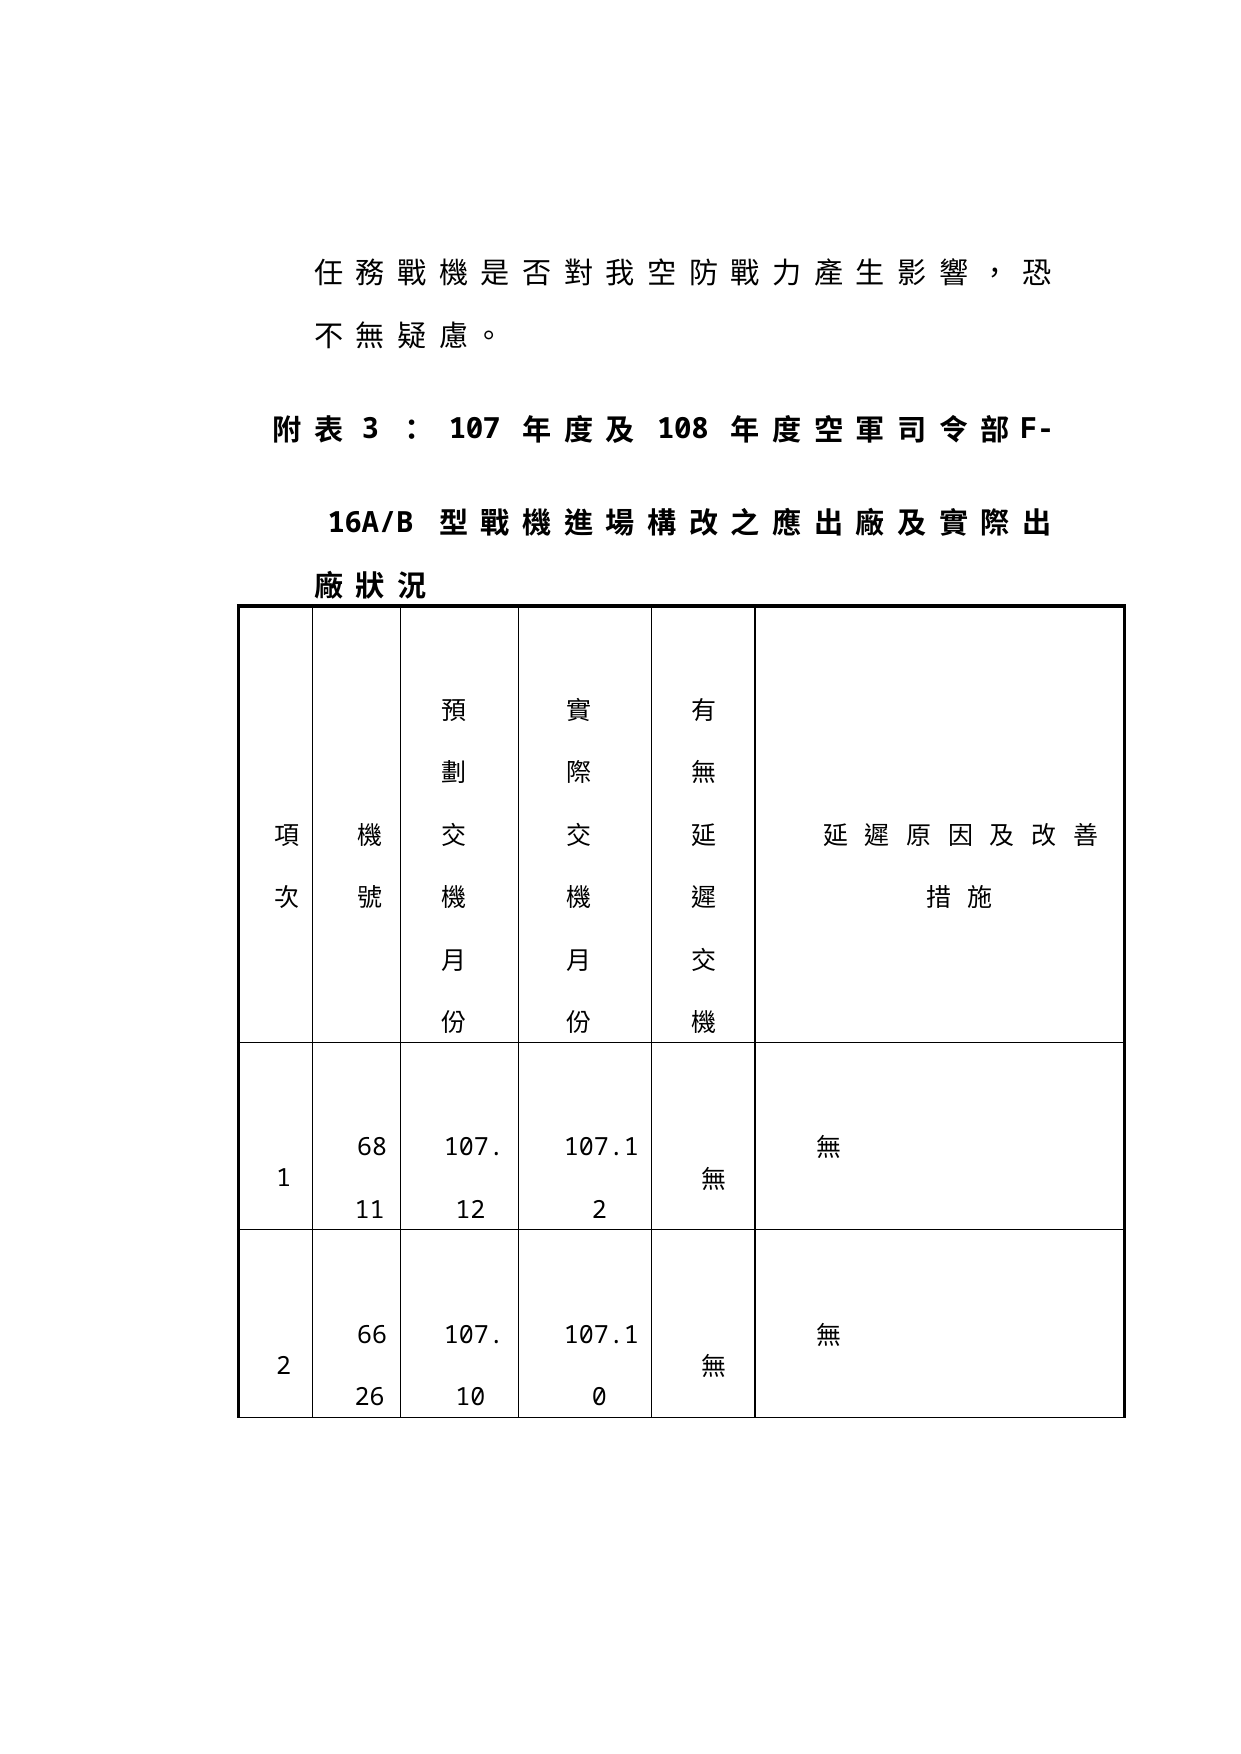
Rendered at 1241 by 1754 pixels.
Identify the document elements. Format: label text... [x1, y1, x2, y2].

table_cell 無 [652, 1043, 754, 1229]
table_cell 6811 [313, 1043, 400, 1229]
table_cell 無 [756, 1230, 1123, 1417]
table_cell 1 [240, 1043, 312, 1229]
table_cell 2 [240, 1230, 312, 1417]
table_header 延遲原因及改善措施 [756, 608, 1123, 1042]
table_cell 107.10 [519, 1230, 651, 1417]
table_header 實際交機 月份 [519, 608, 651, 1042]
table_header 有無延遲交機 [652, 608, 754, 1042]
table_cell 107.12 [519, 1043, 651, 1229]
table_header 項次 [240, 608, 312, 1042]
table_header 機號 [313, 608, 400, 1042]
table_cell 107.10 [401, 1230, 518, 1417]
table_cell 6626 [313, 1230, 400, 1417]
text 附表3：107年度及108年度空軍司令部F-16A/B型戰機進場構改之應出廠及實際出廠狀況 [227, 354, 1058, 604]
table_header 預劃交機 月份 [401, 608, 518, 1042]
text 任務戰機是否對我空防戰力產生影響，恐不無疑慮。 [271, 229, 1058, 354]
table_cell 無 [652, 1230, 754, 1417]
table_cell 107.12 [401, 1043, 518, 1229]
table_cell 無 [756, 1043, 1123, 1229]
